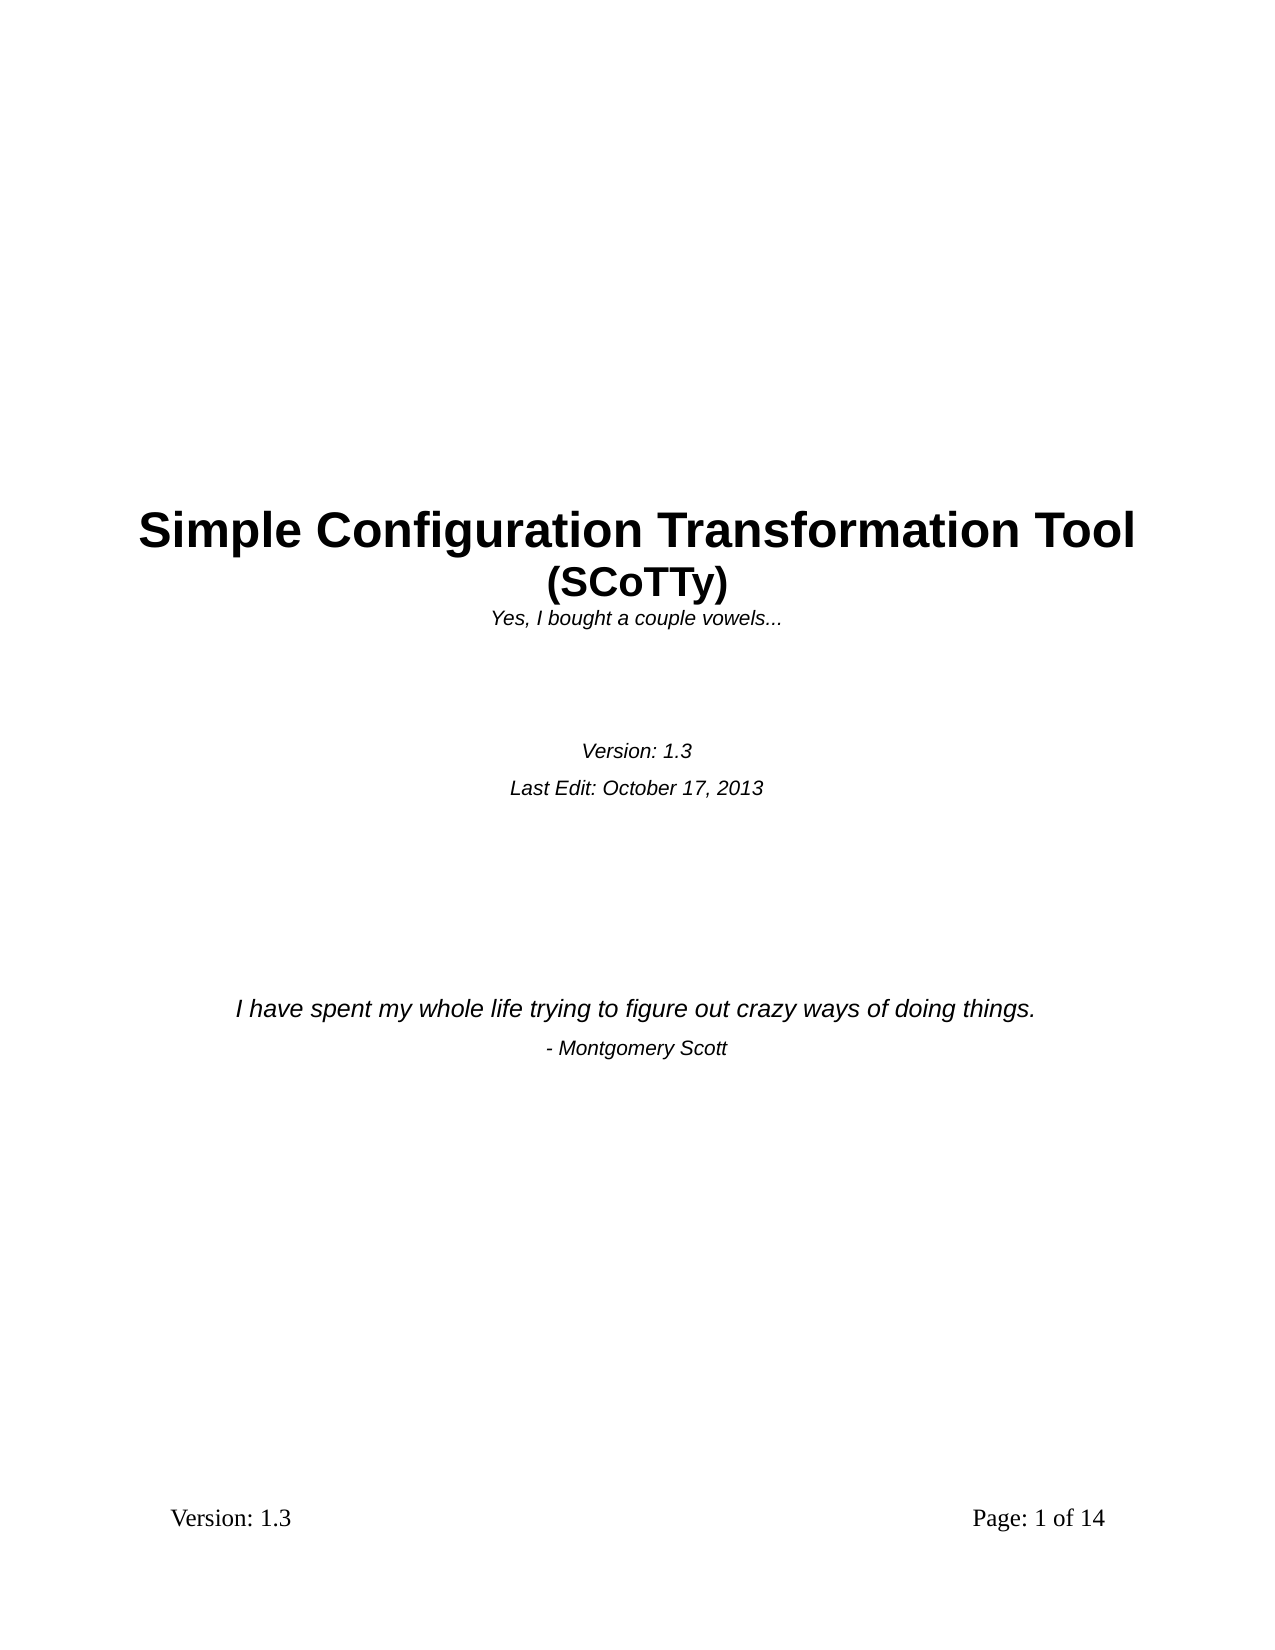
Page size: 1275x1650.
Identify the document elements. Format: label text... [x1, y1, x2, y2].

text Version: 1.3 [118, 739, 1157, 763]
text I have spent my whole life trying to figure out crazy ways of doing things. [118, 994, 1157, 1023]
text (SCoTTy) [118, 558, 1157, 606]
text - Montgomery Scott [118, 1035, 1157, 1059]
text Simple Configuration Transformation Tool [118, 500, 1157, 558]
text Yes, I bought a couple vowels... [118, 606, 1157, 629]
text Last Edit: October 17, 2013 [118, 775, 1157, 799]
